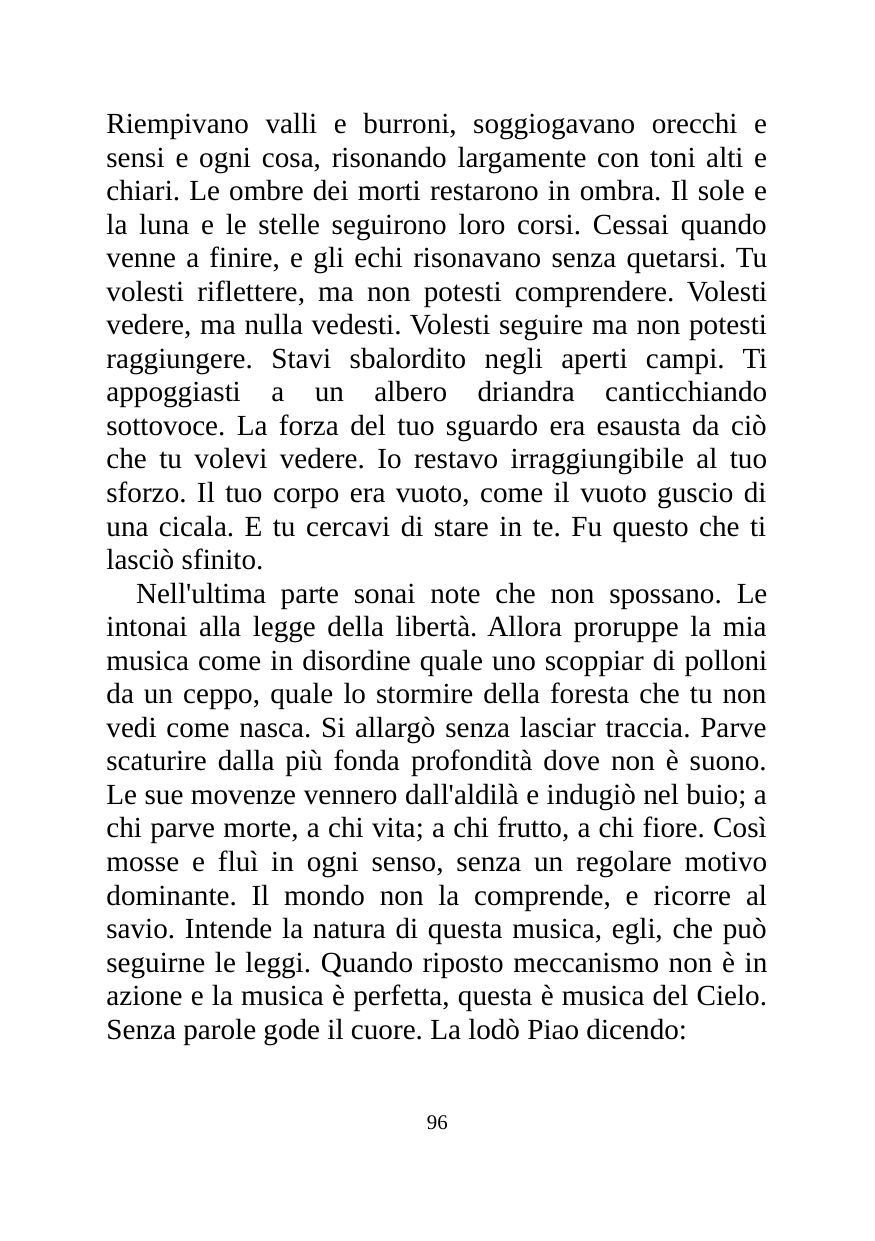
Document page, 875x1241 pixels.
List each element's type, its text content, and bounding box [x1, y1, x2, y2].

text Riempivano valli e burroni, soggiogavano orecchi e sensi e ogni cosa, risonando largamente con toni alti e chiari. Le ombre dei morti restarono in ombra. Il sole e la luna e le stelle seguirono loro corsi. Cessai quando venne a finire, e gli echi risonavano senza quetarsi. Tu volesti riflettere, ma non potesti comprendere. Volesti vedere, ma nulla vedesti. Volesti seguire ma non potesti raggiungere. Stavi sbalordito negli aperti campi. Ti appoggiasti a un albero driandra canticchiando sottovoce. La forza del tuo sguardo era esausta da ciò che tu volevi vedere. Io restavo irraggiungibile al tuo sforzo. Il tuo corpo era vuoto, come il vuoto guscio di una cicala. E tu cercavi di stare in te. Fu questo che ti lasciò sfinito. [106, 106, 768, 576]
text Nell'ultima parte sonai note che non spossano. Le intonai alla legge della libertà. Allora proruppe la mia musica come in disordine quale uno scoppiar di polloni da un ceppo, quale lo stormire della foresta che tu non vedi come nasca. Si allargò senza lasciar traccia. Parve scaturire dalla più fonda profondità dove non è suono. Le sue movenze vennero dall'aldilà e indugiò nel buio; a chi parve morte, a chi vita; a chi frutto, a chi fiore. Così mosse e fluì in ogni senso, senza un regolare motivo dominante. Il mondo non la comprende, e ricorre al savio. Intende la natura di questa musica, egli, che può seguirne le leggi. Quando riposto meccanismo non è in azione e la musica è perfetta, questa è musica del Cielo. Senza parole gode il cuore. La lodò Piao dicendo: [106, 576, 768, 1045]
